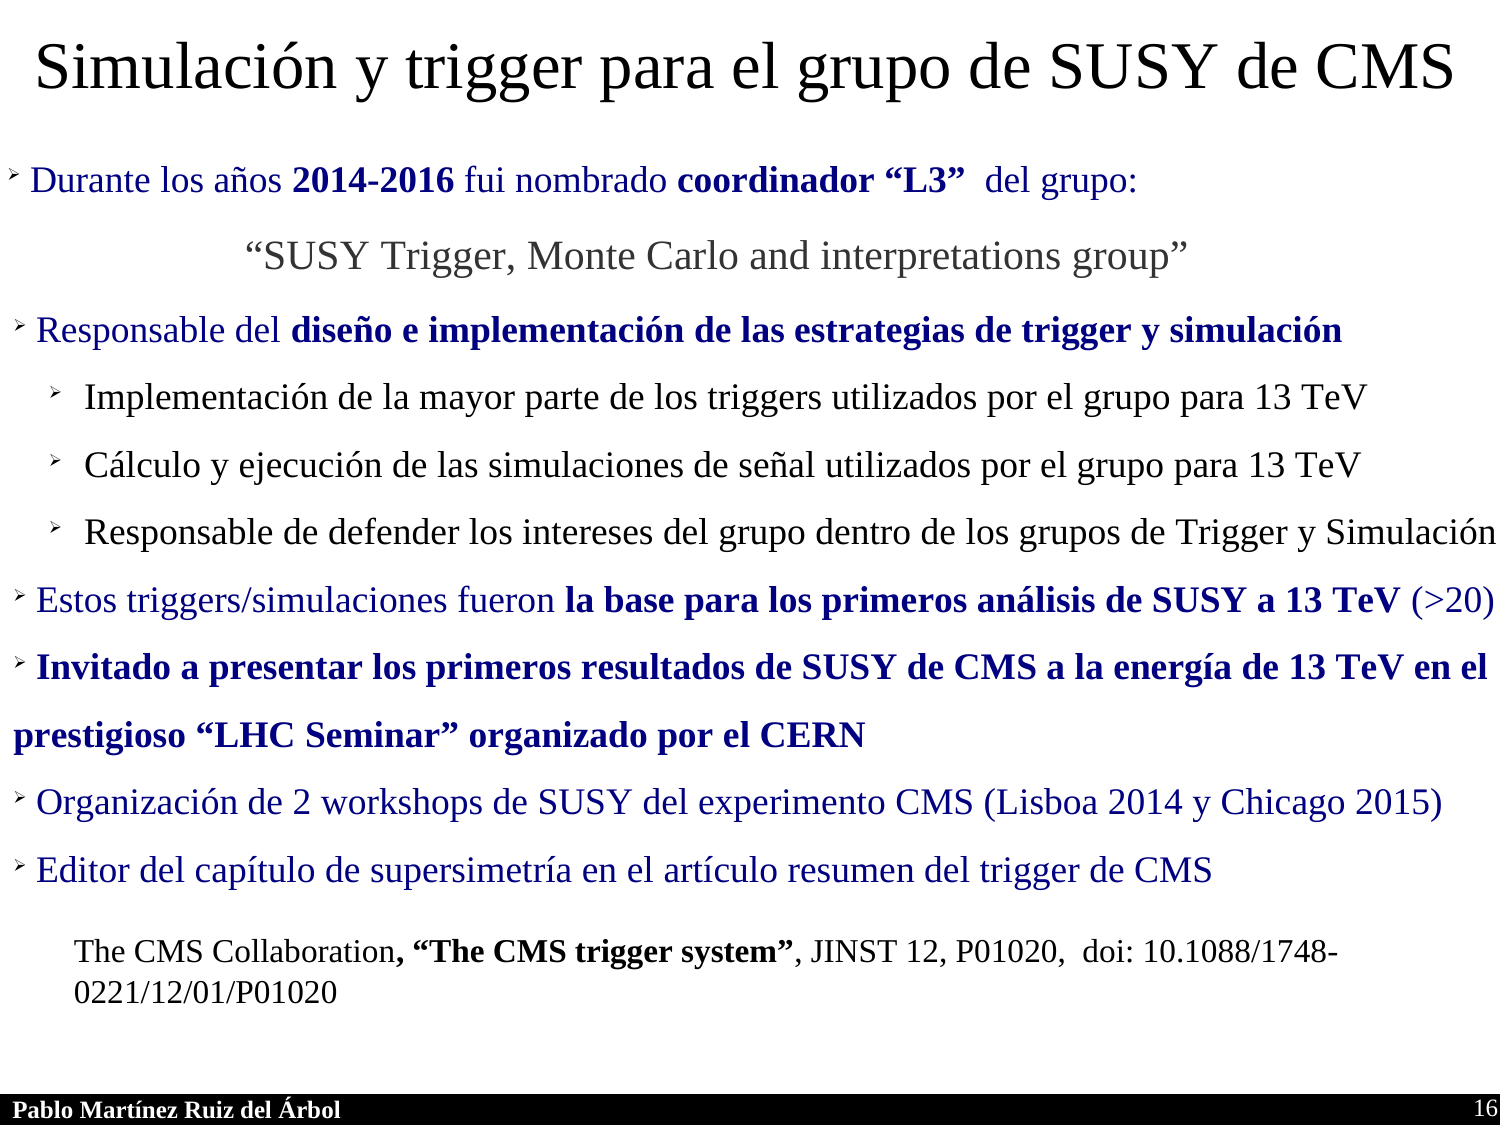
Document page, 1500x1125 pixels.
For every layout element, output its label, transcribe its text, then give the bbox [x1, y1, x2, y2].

text_box Durante los años 2014-2016 fui nombrado coordinador “L3” del grupo: [0, 119, 1500, 270]
text_box Simulación y trigger para el grupo de SUSY de CMS [0, 12, 1500, 119]
text_box The CMS Collaboration, “The CMS trigger system”, JINST 12, P01020, doi: 10.1088/1748-0221/12/01/P01020 [59, 920, 1440, 1018]
text_box “SUSY Trigger, Monte Carlo and interpretations group” [229, 219, 1235, 270]
text_box Responsable del diseño e implementación de las estrategias de trigger y simulación Implementación de la mayor parte de los triggers utilizados por el grupo para 13 TeV Cálculo y ejecución de las simulaciones de señal utilizados por el grupo para 13 TeV Responsable de defender los intereses del grupo dentro de los grupos de Trigger y Simulación Estos triggers/simulaciones fueron la base para los primeros análisis de SUSY a 13 TeV (>20) Invitado a presentar los primeros resultados de SUSY de CMS a la energía de 13 TeV en el prestigioso “LHC Seminar” organizado por el CERN Organización de 2 workshops de SUSY del experimento CMS (Lisboa 2014 y Chicago 2015) Editor del capítulo de supersimetría en el artículo resumen del trigger de CMS [0, 270, 1500, 451]
